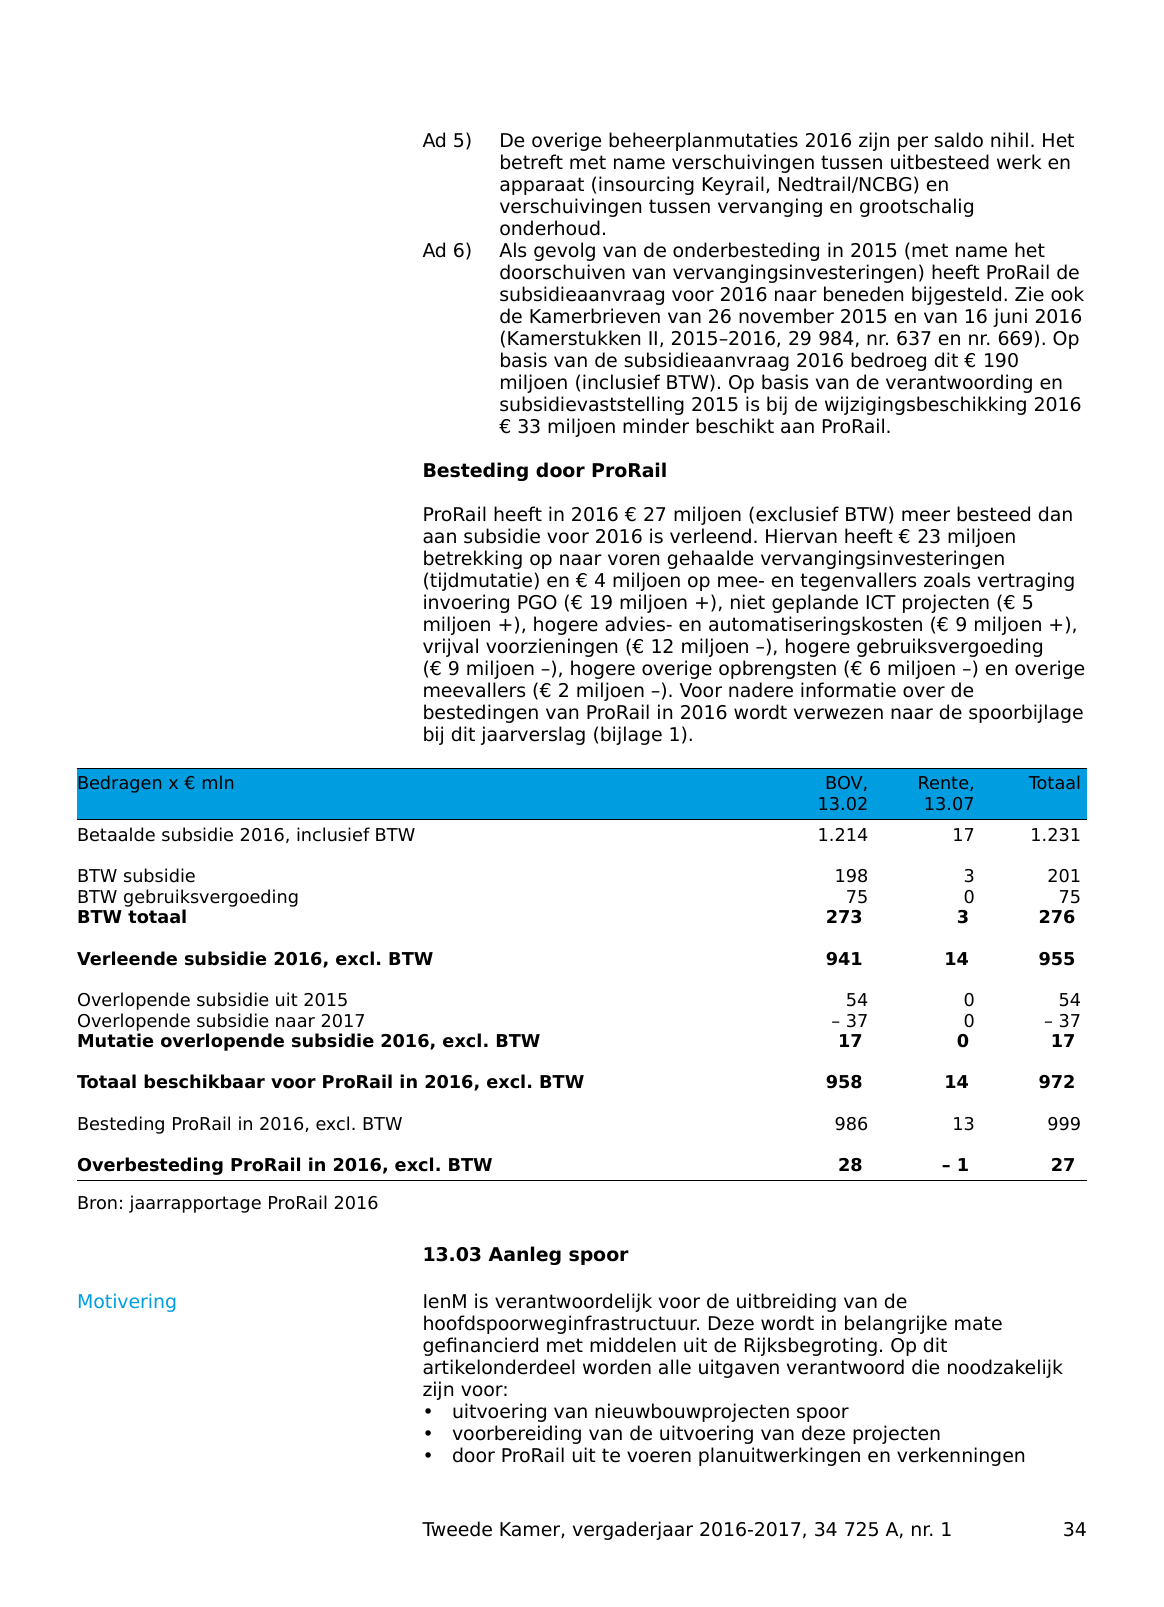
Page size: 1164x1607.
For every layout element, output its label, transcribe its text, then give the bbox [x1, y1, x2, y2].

table_header BOV, 13.02 [768, 769, 874, 819]
table_header Totaal [980, 769, 1087, 819]
table_cell [768, 1052, 874, 1072]
table_cell 27 [980, 1155, 1087, 1180]
text IenM is verantwoordelijk voor de uitbreiding van de hoofdspoorweginfrastructuur. Deze wordt in belangrijke mate gefinancierd met middelen uit de Rijksbegroting. Op dit artikelonderdeel worden alle uitgaven verantwoord die noodzakelijk zijn voor: [422, 1291, 1087, 1401]
text • uitvoering van nieuwbouwprojecten spoor [422, 1401, 1087, 1423]
table_cell [874, 1134, 980, 1155]
table_header Bedragen x € mln [77, 769, 768, 819]
table_cell 14 [874, 949, 980, 969]
table_cell BTW subsidie [77, 866, 768, 887]
table_cell [77, 1134, 768, 1155]
table_cell BTW gebruiksvergoeding [77, 887, 768, 907]
table_header Rente, 13.07 [874, 769, 980, 819]
table_cell Verleende subsidie 2016, excl. BTW [77, 949, 768, 969]
table_cell 54 [980, 990, 1087, 1011]
table_cell [980, 928, 1087, 949]
table_cell [77, 1052, 768, 1072]
table_cell 273 [768, 908, 874, 928]
table_cell [77, 928, 768, 949]
table_cell 28 [768, 1155, 874, 1180]
table_cell 75 [768, 887, 874, 907]
table_cell [980, 969, 1087, 990]
table_cell [768, 1134, 874, 1155]
table_cell [768, 1093, 874, 1114]
table_cell 75 [980, 887, 1087, 907]
table_cell [874, 1093, 980, 1114]
table_cell – 37 [980, 1011, 1087, 1031]
table_cell 3 [874, 866, 980, 887]
table_cell 941 [768, 949, 874, 969]
table_cell Mutatie overlopende subsidie 2016, excl. BTW [77, 1031, 768, 1052]
table_cell [874, 928, 980, 949]
table_cell [77, 1093, 768, 1114]
table_cell [768, 969, 874, 990]
table_cell 0 [874, 1011, 980, 1031]
table_cell 13 [874, 1114, 980, 1134]
subtitle 13.03 Aanleg spoor [422, 1244, 1087, 1266]
table_cell 54 [768, 990, 874, 1011]
table_cell 999 [980, 1114, 1087, 1134]
table_cell 955 [980, 949, 1087, 969]
table_cell 201 [980, 866, 1087, 887]
text Ad 6) Als gevolg van de onderbesteding in 2015 (met name het doorschuiven van vervangingsinvesteringen) heeft ProRail de subsidieaanvraag voor 2016 naar beneden bijgesteld. Zie ook de Kamerbrieven van 26 november 2015 en van 16 juni 2016 (Kamerstukken II, 2015–2016, 29 984, nr. 637 en nr. 669). Op basis van de subsidieaanvraag 2016 bedroeg dit € 190 miljoen (inclusief BTW). Op basis van de verantwoording en subsidievaststelling 2015 is bij de wijzigingsbeschikking 2016 € 33 miljoen minder beschikt aan ProRail. [422, 240, 1087, 438]
table_cell Bron: jaarrapportage ProRail 2016 [77, 1181, 1087, 1214]
text ProRail heeft in 2016 € 27 miljoen (exclusief BTW) meer besteed dan aan subsidie voor 2016 is verleend. Hiervan heeft € 23 miljoen betrekking op naar voren gehaalde vervangingsinvesteringen (tijdmutatie) en € 4 miljoen op mee- en tegenvallers zoals vertraging invoering PGO (€ 19 miljoen +), niet geplande ICT projecten (€ 5 miljoen +), hogere advies- en automatiseringskosten (€ 9 miljoen +), vrijval voorzieningen (€ 12 miljoen –), hogere gebruiksvergoeding (€ 9 miljoen –), hogere overige opbrengsten (€ 6 miljoen –) en overige meevallers (€ 2 miljoen –). Voor nadere informatie over de bestedingen van ProRail in 2016 wordt verwezen naar de spoorbijlage bij dit jaarverslag (bijlage 1). [422, 504, 1087, 746]
table_cell [77, 846, 768, 866]
table_cell 972 [980, 1073, 1087, 1093]
table_cell [768, 928, 874, 949]
table_cell 17 [980, 1031, 1087, 1052]
table_cell [980, 1093, 1087, 1114]
table_cell [874, 846, 980, 866]
table_cell Overlopende subsidie naar 2017 [77, 1011, 768, 1031]
table_cell Overbesteding ProRail in 2016, excl. BTW [77, 1155, 768, 1180]
table_cell [874, 1052, 980, 1072]
table_cell 276 [980, 908, 1087, 928]
text • door ProRail uit te voeren planuitwerkingen en verkenningen [422, 1444, 1087, 1467]
table_cell Overlopende subsidie uit 2015 [77, 990, 768, 1011]
text Motivering [77, 1291, 399, 1313]
table_cell [874, 969, 980, 990]
text Ad 5) De overige beheerplanmutaties 2016 zijn per saldo nihil. Het betreft met name verschuivingen tussen uitbesteed werk en apparaat (insourcing Keyrail, Nedtrail/NCBG) en verschuivingen tussen vervanging en grootschalig onderhoud. [422, 130, 1087, 240]
table_cell – 1 [874, 1155, 980, 1180]
table_cell 17 [874, 820, 980, 846]
subtitle Besteding door ProRail [422, 460, 1087, 482]
table_cell [768, 846, 874, 866]
table_cell Besteding ProRail in 2016, excl. BTW [77, 1114, 768, 1134]
table_cell BTW totaal [77, 908, 768, 928]
table_cell 17 [768, 1031, 874, 1052]
table_cell 0 [874, 1031, 980, 1052]
table_cell 958 [768, 1073, 874, 1093]
table_cell 198 [768, 866, 874, 887]
table_cell [980, 846, 1087, 866]
table_cell [980, 1052, 1087, 1072]
table_cell 1.214 [768, 820, 874, 846]
table_cell – 37 [768, 1011, 874, 1031]
table_cell 0 [874, 990, 980, 1011]
table_cell 986 [768, 1114, 874, 1134]
table_cell 1.231 [980, 820, 1087, 846]
table_cell 3 [874, 908, 980, 928]
table_cell 0 [874, 887, 980, 907]
table_cell Betaalde subsidie 2016, inclusief BTW [77, 820, 768, 846]
table_cell [77, 969, 768, 990]
table_cell Totaal beschikbaar voor ProRail in 2016, excl. BTW [77, 1073, 768, 1093]
text • voorbereiding van de uitvoering van deze projecten [422, 1423, 1087, 1444]
table_cell 14 [874, 1073, 980, 1093]
table_cell [980, 1134, 1087, 1155]
